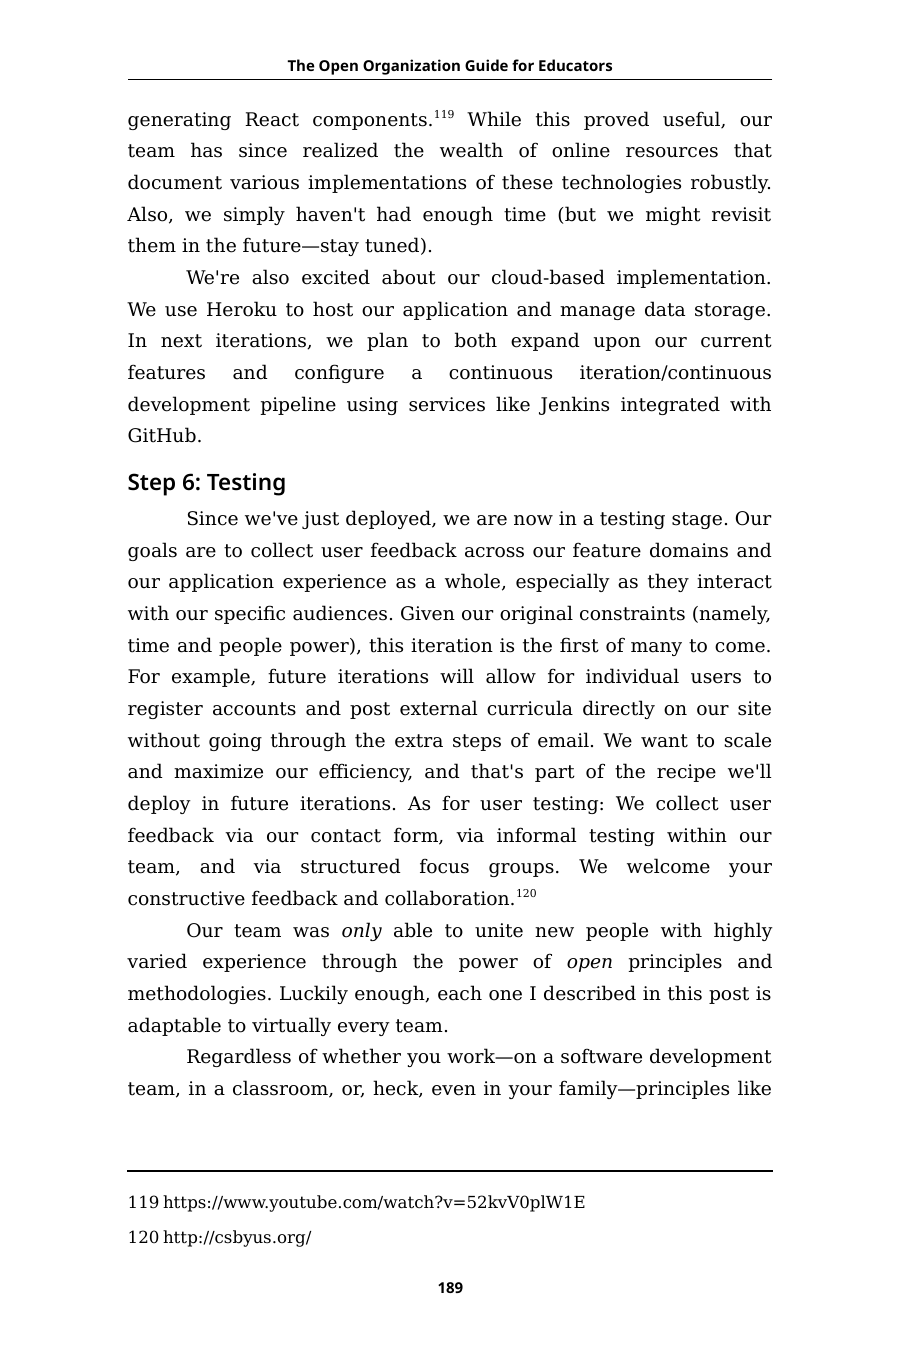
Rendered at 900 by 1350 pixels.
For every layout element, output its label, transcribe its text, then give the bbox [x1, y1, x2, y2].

text http://csbyus.org/ [127, 1228, 772, 1247]
text We're also excited about our cloud-based implementation. We use Heroku to host our application and manage data storage. In next iterations, we plan to both expand upon our current features and configure a continuous iteration/continuous development pipeline using services like Jenkins integrated with GitHub. [127, 267, 772, 447]
subtitle Step 6: Testing [127, 469, 772, 496]
text Our team was only able to unite new people with highly varied experience through the power of open principles and methodologies. Luckily enough, each one I described in this post is adaptable to virtually every team. [127, 920, 772, 1037]
text generating React components. While this proved useful, our team has since realized the wealth of online resources that document various implementations of these technologies robustly. Also, we simply haven't had enough time (but we might revisit them in the future—stay tuned). [127, 109, 772, 257]
text https://www.youtube.com/watch?v=52kvV0plW1E [127, 1193, 772, 1213]
text Since we've just deployed, we are now in a testing stage. Our goals are to collect user feedback across our feature domains and our application experience as a whole, especially as they interact with our specific audiences. Given our original constraints (namely, time and people power), this iteration is the first of many to come. For example, future iterations will allow for individual users to register accounts and post external curricula directly on our site without going through the extra steps of email. We want to scale and maximize our efficiency, and that's part of the recipe we'll deploy in future iterations. As for user testing: We collect user feedback via our contact form, via informal testing within our team, and via structured focus groups. We welcome your constructive feedback and collaboration. [127, 508, 772, 910]
text Regardless of whether you work—on a software development team, in a classroom, or, heck, even in your family—principles like [127, 1046, 772, 1100]
